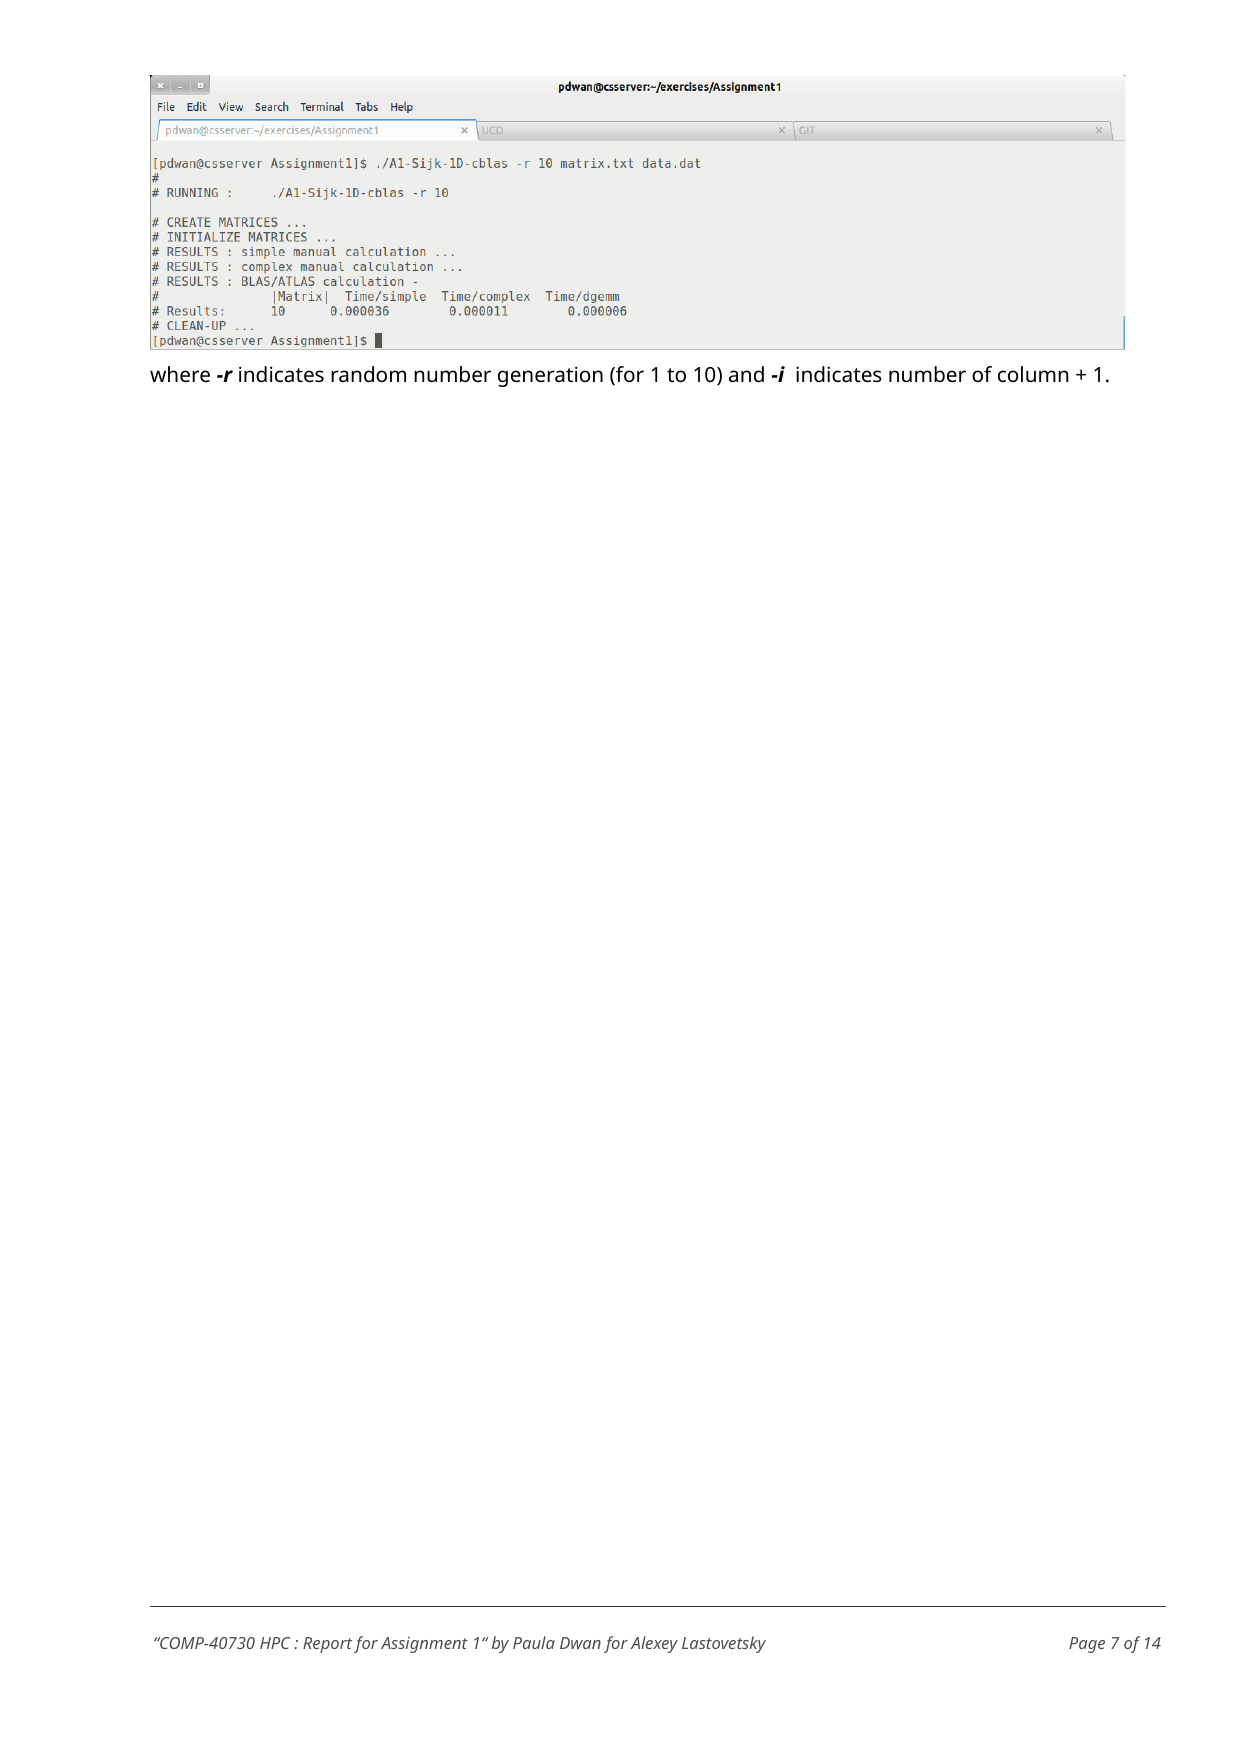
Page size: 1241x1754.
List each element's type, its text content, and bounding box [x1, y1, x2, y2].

picture [150, 75, 1125, 350]
text where -r indicates random number generation (for 1 to 10) and -i indicates number of column + 1. [150, 360, 1166, 388]
